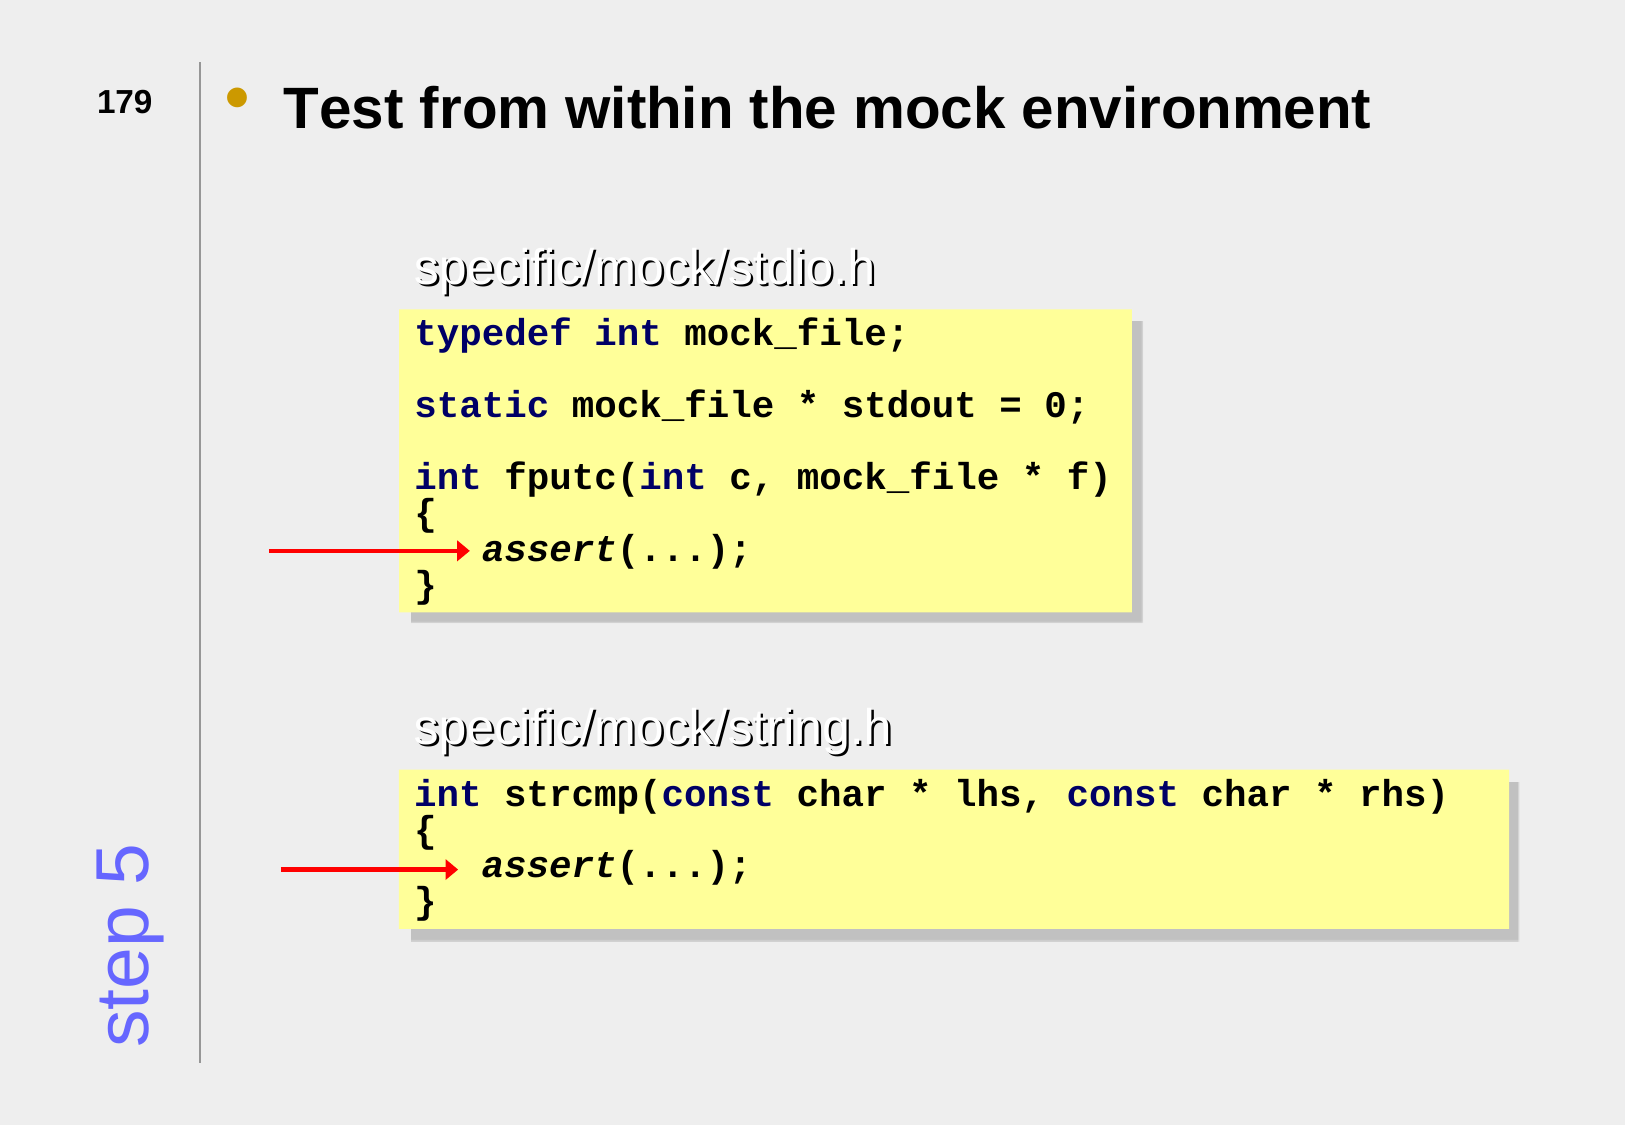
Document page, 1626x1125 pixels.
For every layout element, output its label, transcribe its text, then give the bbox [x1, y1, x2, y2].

title step 5 [50, 187, 188, 1063]
text_box specific/mock/stdio.h [399, 226, 955, 302]
text_box typedef int mock_file; static mock_file * stdout = 0; int fputc(int c, mock_file * f) { assert(...); } [399, 309, 1132, 613]
text_box int strcmp(const char * lhs, const char * rhs) { assert(...); } [398, 769, 1510, 929]
text_box specific/mock/string.h [398, 686, 955, 763]
list Test from within the mock environment [212, 62, 1625, 1063]
